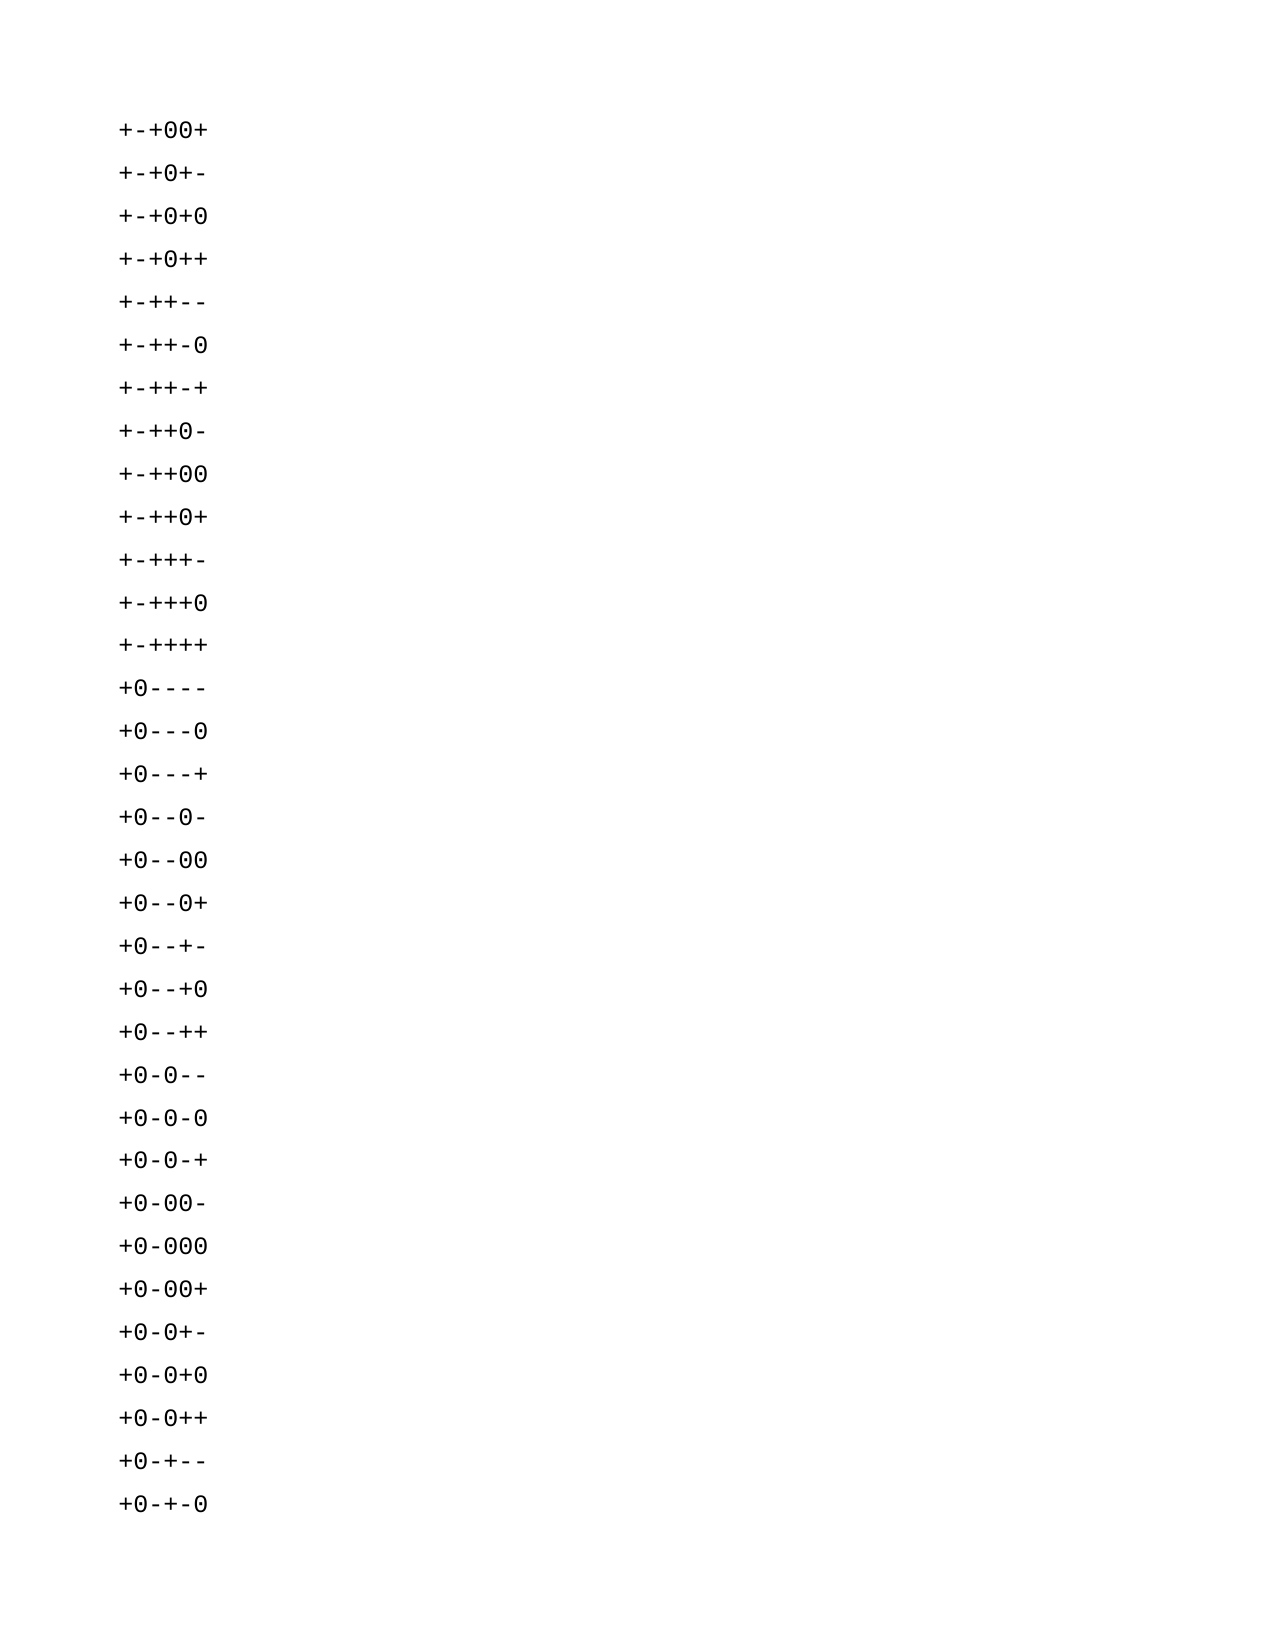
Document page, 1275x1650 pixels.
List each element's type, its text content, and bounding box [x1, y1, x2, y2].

text +0-00+ [118, 1277, 1157, 1305]
text +0---+ [118, 762, 1157, 790]
text +-+++- [118, 547, 1157, 576]
text +-++-+ [118, 376, 1157, 404]
text +0-0+- [118, 1320, 1157, 1348]
text +0-+-- [118, 1448, 1157, 1477]
text +0-0+0 [118, 1363, 1157, 1391]
text +0--+0 [118, 976, 1157, 1005]
text +0---0 [118, 719, 1157, 747]
text +-++0- [118, 418, 1157, 447]
text +-+00+ [118, 118, 1157, 146]
text +-+0+0 [118, 204, 1157, 232]
text +0-+-0 [118, 1491, 1157, 1520]
text +0-0-- [118, 1062, 1157, 1091]
text +0-000 [118, 1234, 1157, 1262]
text +-++++ [118, 633, 1157, 661]
text +0---- [118, 676, 1157, 704]
text +0--+- [118, 933, 1157, 962]
text +0--++ [118, 1019, 1157, 1048]
text +-++-0 [118, 333, 1157, 361]
text +0--0- [118, 805, 1157, 833]
text +-++0+ [118, 504, 1157, 533]
text +0--0+ [118, 891, 1157, 919]
text +0-0++ [118, 1406, 1157, 1434]
text +0--00 [118, 848, 1157, 876]
text +-+0+- [118, 161, 1157, 189]
text +0-0-+ [118, 1148, 1157, 1176]
text +-++00 [118, 461, 1157, 490]
text +0-0-0 [118, 1105, 1157, 1133]
text +-++-- [118, 290, 1157, 318]
text +0-00- [118, 1191, 1157, 1219]
text +-+++0 [118, 590, 1157, 618]
text +-+0++ [118, 247, 1157, 275]
